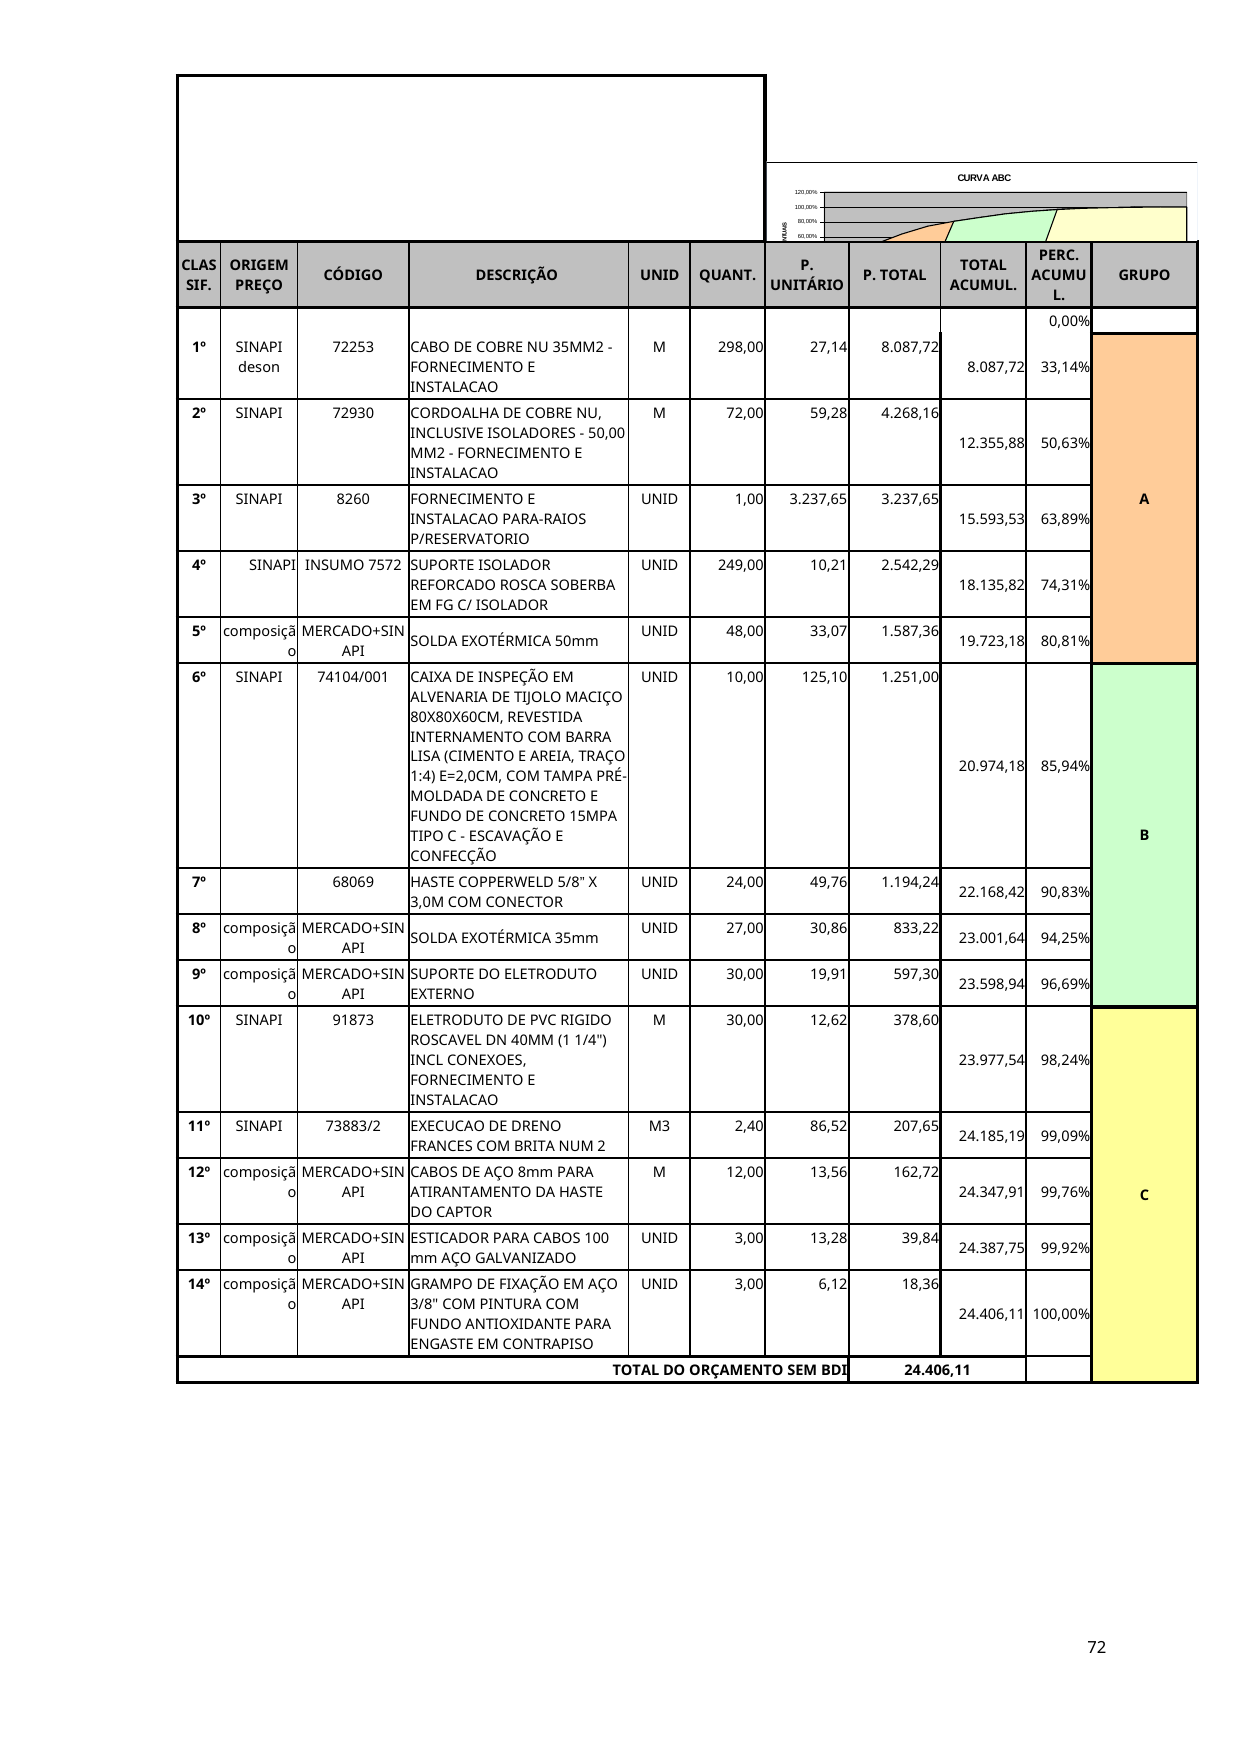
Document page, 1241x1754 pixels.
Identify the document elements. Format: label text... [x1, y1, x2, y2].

table_cell 125,10 [766, 664, 848, 867]
table_cell SUPORTE ISOLADOR REFORCADO ROSCA SOBERBA EM FG C/ ISOLADOR [410, 552, 628, 616]
table_cell 12,62 [766, 1007, 848, 1111]
table_cell 8º [179, 915, 220, 959]
table_cell 27,00 [691, 915, 764, 959]
table_cell HASTE COPPERWELD 5/8” X 3,0M COM CONECTOR [410, 869, 628, 913]
table_cell SINAPI [221, 664, 297, 867]
table_cell 8.087,72 [942, 332, 1025, 398]
table_cell QUANT. [691, 243, 764, 306]
table_cell 99,09% [1027, 1113, 1090, 1157]
table_cell UNID [629, 618, 689, 662]
table_cell 72,00 [691, 400, 764, 484]
table_cell GRAMPO DE FIXAÇÃO EM AÇO 3/8" COM PINTURA COM FUNDO ANTIOXIDANTE PARA ENGASTE EM CONTRAPISO [410, 1271, 628, 1355]
table_cell 10,21 [766, 552, 848, 616]
table_cell ESTICADOR PARA CABOS 100 mm AÇO GALVANIZADO [410, 1225, 628, 1269]
table_cell [410, 309, 628, 332]
table_cell 30,00 [691, 961, 764, 1005]
table_cell 14º [179, 1271, 220, 1355]
table_cell 3.237,65 [850, 486, 939, 550]
table_cell 3º [179, 486, 220, 550]
table_cell 11º [179, 1113, 220, 1157]
table_cell 833,22 [850, 915, 939, 959]
table_cell [221, 869, 297, 913]
table_cell 1,00 [691, 486, 764, 550]
table_cell M [629, 400, 689, 484]
table_cell 99,92% [1027, 1225, 1090, 1269]
table_cell 59,28 [766, 400, 848, 484]
table_cell composição [221, 1225, 297, 1269]
table_cell 23.977,54 [942, 1007, 1025, 1111]
table_cell 22.168,42 [942, 869, 1025, 913]
table_cell 33,14% [1027, 332, 1090, 398]
table_cell 99,76% [1027, 1159, 1090, 1223]
table_cell ORIGEM PREÇO [221, 243, 297, 306]
table_cell SOLDA EXOTÉRMICA 35mm [410, 915, 628, 959]
table_cell CORDOALHA DE COBRE NU, INCLUSIVE ISOLADORES - 50,00 MM2 - FORNECIMENTO E INSTALACAO [410, 400, 628, 484]
table_cell SINAPI [221, 552, 297, 616]
table_header [767, 74, 1197, 161]
table_cell SUPORTE DO ELETRODUTO EXTERNO [410, 961, 628, 1005]
table_cell 24.406,11 [942, 1271, 1025, 1355]
table_cell 2º [179, 400, 220, 484]
table_cell 24.347,91 [942, 1159, 1025, 1223]
table_cell MERCADO+SINAPI [298, 618, 408, 662]
table_cell 68069 [298, 869, 408, 913]
table_cell 3.237,65 [766, 486, 848, 550]
table_cell SINAPI [221, 1007, 297, 1111]
table_cell 19,91 [766, 961, 848, 1005]
table_cell 80,81% [1027, 618, 1090, 662]
table_cell composição [221, 1271, 297, 1355]
table_cell MERCADO+SINAPI [298, 1159, 408, 1223]
table_cell 72930 [298, 400, 408, 484]
table_cell 10º [179, 1007, 220, 1111]
table_cell 18.135,82 [942, 552, 1025, 616]
table_cell 91873 [298, 1007, 408, 1111]
table_cell P. TOTAL [850, 243, 940, 306]
table_cell SINAPI [221, 486, 297, 550]
table_cell [221, 309, 297, 332]
table_cell 207,65 [850, 1113, 939, 1157]
table_cell [691, 309, 764, 332]
table_cell 98,24% [1027, 1007, 1090, 1111]
table_cell CAIXA DE INSPEÇÃO EM ALVENARIA DE TIJOLO MACIÇO 80X80X60CM, REVESTIDA INTERNAMENTO COM BARRA LISA (CIMENTO E AREIA, TRAÇO 1:4) E=2,0CM, COM TAMPA PRÉ-MOLDADA DE CONCRETO E FUNDO DE CONCRETO 15MPA TIPO C - ESCAVAÇÃO E CONFECÇÃO [410, 664, 628, 867]
table_cell 23.001,64 [942, 915, 1025, 959]
table_cell MERCADO+SINAPI [298, 1225, 408, 1269]
table_cell 1º [179, 332, 220, 398]
table_cell [850, 309, 940, 332]
table_cell 12º [179, 1159, 220, 1223]
table_cell 18,36 [850, 1271, 939, 1355]
table_cell UNID [629, 486, 689, 550]
table_cell 12.355,88 [942, 400, 1025, 484]
table_cell 48,00 [691, 618, 764, 662]
table_cell UNID [629, 1271, 689, 1355]
table_cell [629, 309, 689, 332]
table_cell B [1093, 665, 1196, 1005]
table_cell MERCADO+SINAPI [298, 915, 408, 959]
table_cell 3,00 [691, 1225, 764, 1269]
table_cell composição [221, 915, 297, 959]
table_cell 378,60 [850, 1007, 939, 1111]
table_cell MERCADO+SINAPI [298, 1271, 408, 1355]
table_cell M [629, 332, 689, 398]
table_cell 94,25% [1027, 915, 1090, 959]
table_cell 597,30 [850, 961, 939, 1005]
table_cell 96,69% [1027, 961, 1090, 1005]
table_cell UNID [629, 961, 689, 1005]
table_cell 33,07 [766, 618, 848, 662]
table_cell 24.387,75 [942, 1225, 1025, 1269]
table_cell GRUPO [1093, 243, 1196, 306]
table_cell 2,40 [691, 1113, 764, 1157]
table_cell 13º [179, 1225, 220, 1269]
table_cell DESCRIÇÃO [410, 243, 628, 306]
table_cell C [1093, 1009, 1196, 1381]
table_cell 1.587,36 [850, 618, 939, 662]
table_cell 4.268,16 [850, 400, 939, 484]
table_cell M [629, 1007, 689, 1111]
table_cell 298,00 [691, 332, 764, 398]
table_cell 7º [179, 869, 220, 913]
table_cell UNID [629, 243, 689, 306]
table_cell 5º [179, 618, 220, 662]
table_cell 1.251,00 [850, 664, 939, 867]
table_cell TOTAL ACUMUL. [941, 243, 1025, 306]
table_cell [179, 77, 763, 240]
table_cell 74,31% [1027, 552, 1090, 616]
table_cell 27,14 [766, 332, 848, 398]
table_cell 6,12 [766, 1271, 848, 1355]
table_cell CABOS DE AÇO 8mm PARA ATIRANTAMENTO DA HASTE DO CAPTOR [410, 1159, 628, 1223]
table_cell [941, 309, 1025, 332]
table_cell 1.194,24 [850, 869, 939, 913]
table_cell 24.185,19 [942, 1113, 1025, 1157]
table_cell 6º [179, 664, 220, 867]
table_cell [1093, 309, 1196, 332]
table_cell SINAPI deson [221, 332, 297, 398]
table_cell UNID [629, 552, 689, 616]
table_cell 63,89% [1027, 486, 1090, 550]
table_cell 8260 [298, 486, 408, 550]
table_cell UNID [629, 869, 689, 913]
table_cell 85,94% [1027, 664, 1090, 867]
table_cell A [1093, 335, 1196, 662]
table_cell UNID [629, 915, 689, 959]
table_cell [1027, 1357, 1090, 1381]
table_cell MERCADO+SINAPI [298, 961, 408, 1005]
table_cell [766, 309, 848, 332]
table_cell 73883/2 [298, 1113, 408, 1157]
table_cell 50,63% [1027, 400, 1090, 484]
table_cell 13,56 [766, 1159, 848, 1223]
table_cell 13,28 [766, 1225, 848, 1269]
table_cell SINAPI [221, 400, 297, 484]
table_cell CABO DE COBRE NU 35MM2 - FORNECIMENTO E INSTALACAO [410, 332, 628, 398]
table_cell composição [221, 961, 297, 1005]
table_cell UNID [629, 664, 689, 867]
table_cell 0,00% [1027, 309, 1090, 332]
table_cell [179, 309, 220, 332]
table_cell 30,00 [691, 1007, 764, 1111]
table_cell EXECUCAO DE DRENO FRANCES COM BRITA NUM 2 [410, 1113, 628, 1157]
table_cell 49,76 [766, 869, 848, 913]
table_cell 15.593,53 [942, 486, 1025, 550]
table_cell 74104/001 [298, 664, 408, 867]
table_cell P. UNITÁRIO [766, 243, 848, 306]
table_cell 9º [179, 961, 220, 1005]
table_cell 90,83% [1027, 869, 1090, 913]
table_cell 249,00 [691, 552, 764, 616]
table_cell composição [221, 618, 297, 662]
table_cell 12,00 [691, 1159, 764, 1223]
table_cell 23.598,94 [942, 961, 1025, 1005]
table_cell 4º [179, 552, 220, 616]
table_cell UNID [629, 1225, 689, 1269]
table_cell M3 [629, 1113, 689, 1157]
table_cell 39,84 [850, 1225, 939, 1269]
table_cell 3,00 [691, 1271, 764, 1355]
table_cell SINAPI [221, 1113, 297, 1157]
table_cell 86,52 [766, 1113, 848, 1157]
table_cell FORNECIMENTO E INSTALACAO PARA-RAIOS P/RESERVATORIO [410, 486, 628, 550]
table_cell SOLDA EXOTÉRMICA 50mm [410, 618, 628, 662]
table_cell 2.542,29 [850, 552, 939, 616]
table_cell TOTAL DO ORÇAMENTO SEM BDI [179, 1358, 847, 1381]
table_cell 24.406,11 [850, 1358, 1025, 1381]
table_cell 8.087,72 [850, 332, 939, 398]
table_cell 10,00 [691, 664, 764, 867]
table_cell CÓDIGO [298, 243, 408, 306]
table_cell INSUMO 7572 [298, 552, 408, 616]
table_cell 20.974,18 [942, 664, 1025, 867]
table_cell 24,00 [691, 869, 764, 913]
table_cell composição [221, 1159, 297, 1223]
table_cell 30,86 [766, 915, 848, 959]
table_cell 72253 [298, 332, 408, 398]
table_cell CLASSIF. [179, 243, 220, 306]
table_cell ELETRODUTO DE PVC RIGIDO ROSCAVEL DN 40MM (1 1/4") INCL CONEXOES, FORNECIMENTO E INSTALACAO [410, 1007, 628, 1111]
table_cell 162,72 [850, 1159, 939, 1223]
table_cell PERC. ACUMUL. [1027, 243, 1090, 306]
table_cell 19.723,18 [942, 618, 1025, 662]
table_cell 100,00% [1027, 1271, 1090, 1355]
table_cell M [629, 1159, 689, 1223]
table_cell [298, 309, 408, 332]
